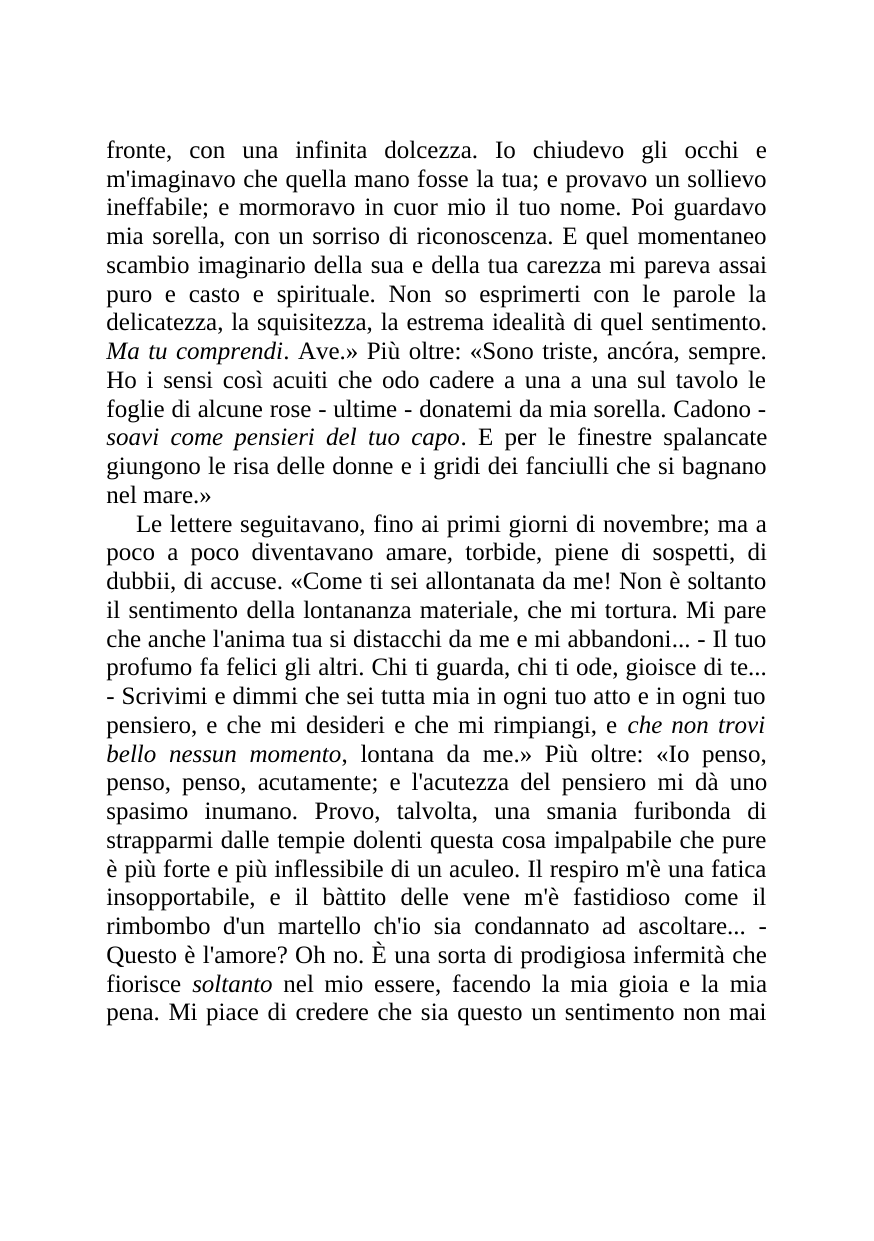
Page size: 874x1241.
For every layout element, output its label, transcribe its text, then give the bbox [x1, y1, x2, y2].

text Le lettere seguitavano, fino ai primi giorni di novembre; ma a poco a poco diventavano amare, torbide, piene di sospetti, di dubbii, di accuse. «Come ti sei allontanata da me! Non è soltanto il sentimento della lontananza materiale, che mi tortura. Mi pare che anche l'anima tua si distacchi da me e mi abbandoni... - Il tuo profumo fa felici gli altri. Chi ti guarda, chi ti ode, gioisce di te... - Scrivimi e dimmi che sei tutta mia in ogni tuo atto e in ogni tuo pensiero, e che mi desideri e che mi rimpiangi, e che non trovi bello nessun momento, lontana da me.» Più oltre: «Io penso, penso, penso, acutamente; e l'acutezza del pensiero mi dà uno spasimo inumano. Provo, talvolta, una smania furibonda di strapparmi dalle tempie dolenti questa cosa impalpabile che pure è più forte e più inflessibile di un aculeo. Il respiro m'è una fatica insopportabile, e il bàttito delle vene m'è fastidioso come il rimbombo d'un martello ch'io sia condannato ad ascoltare... - Questo è l'amore? Oh no. È una sorta di prodigiosa infermità che fiorisce soltanto nel mio essere, facendo la mia gioia e la mia pena. Mi piace di credere che sia questo un sentimento non mai [106, 509, 768, 1026]
text fronte, con una infinita dolcezza. Io chiudevo gli occhi e m'imaginavo che quella mano fosse la tua; e provavo un sollievo ineffabile; e mormoravo in cuor mio il tuo nome. Poi guardavo mia sorella, con un sorriso di riconoscenza. E quel momentaneo scambio imaginario della sua e della tua carezza mi pareva assai puro e casto e spirituale. Non so esprimerti con le parole la delicatezza, la squisitezza, la estrema idealità di quel sentimento. Ma tu comprendi. Ave.» Più oltre: «Sono triste, ancóra, sempre. Ho i sensi così acuiti che odo cadere a una a una sul tavolo le foglie di alcune rose - ultime - donatemi da mia sorella. Cadono - soavi come pensieri del tuo capo. E per le finestre spalancate giungono le risa delle donne e i gridi dei fanciulli che si bagnano nel mare.» [106, 135, 768, 509]
